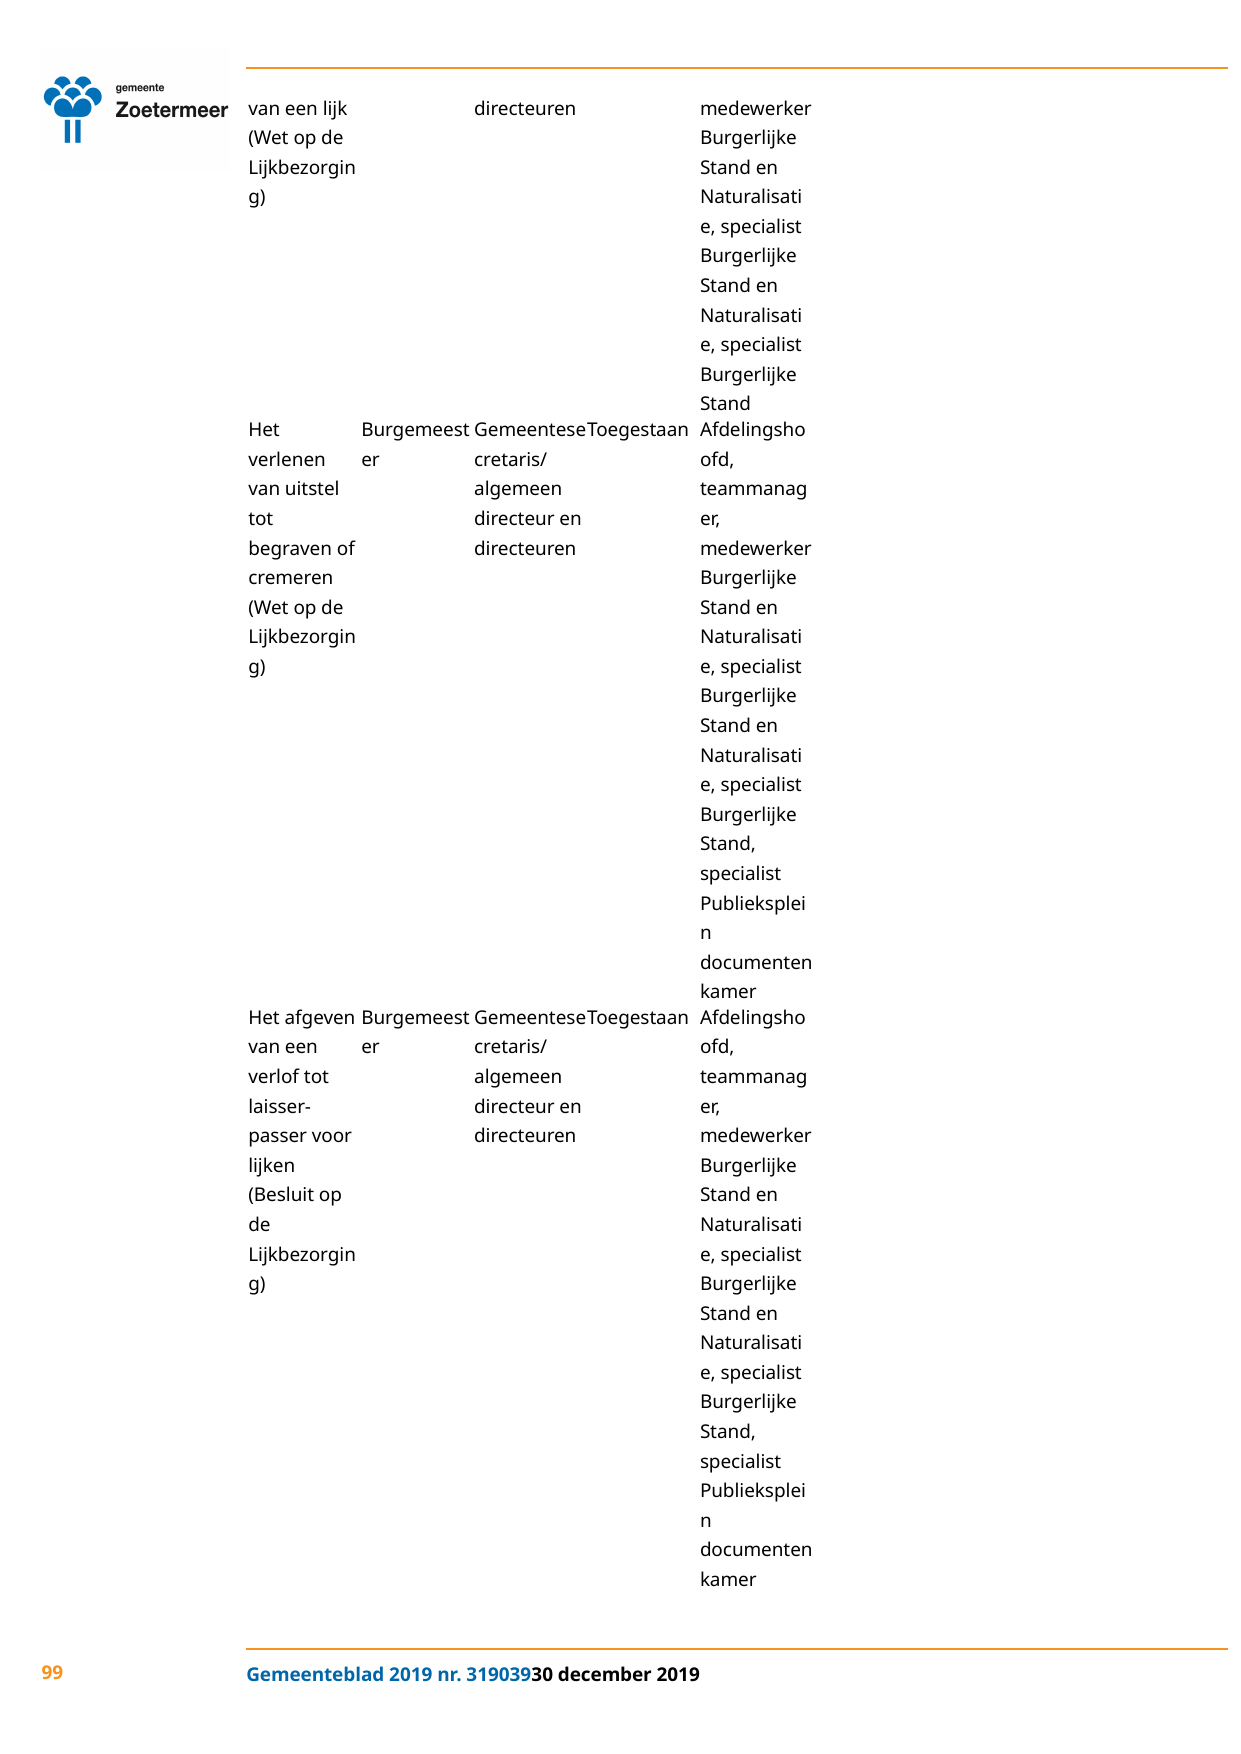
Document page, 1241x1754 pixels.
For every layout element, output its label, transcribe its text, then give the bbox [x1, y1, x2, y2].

table_cell Afdelingshoofd, teammanager, medewerker Burgerlijke Stand en Naturalisatie, specialist Burgerlijke Stand en Naturalisatie, specialist Burgerlijke Stand, specialist Publieksplein documentenkamer [700, 416, 813, 1004]
table_cell Gemeentesecretaris/ algemeen directeur en directeuren [474, 416, 587, 1004]
table_cell [361, 95, 474, 416]
table_cell directeuren [474, 95, 587, 416]
picture [41, 47, 231, 172]
table_cell Het verlenen van uitstel tot begraven of cremeren (Wet op de Lijkbezorging) [248, 416, 361, 1004]
table_cell medewerker Burgerlijke Stand en Naturalisatie, specialist Burgerlijke Stand en Naturalisatie, specialist Burgerlijke Stand [700, 95, 813, 416]
table_cell Burgemeester [361, 1004, 474, 1592]
table_cell Het afgeven van een verlof tot laisser-passer voor lijken (Besluit op de Lijkbezorging) [248, 1004, 361, 1592]
table_cell van een lijk (Wet op de Lijkbezorging) [248, 95, 361, 416]
table_cell Gemeentesecretaris/ algemeen directeur en directeuren [474, 1004, 587, 1592]
table_cell Toegestaan [587, 1004, 700, 1592]
table_cell Burgemeester [361, 416, 474, 1004]
table_cell Afdelingshoofd, teammanager, medewerker Burgerlijke Stand en Naturalisatie, specialist Burgerlijke Stand en Naturalisatie, specialist Burgerlijke Stand, specialist Publieksplein documentenkamer [700, 1004, 813, 1592]
table_cell Toegestaan [587, 416, 700, 1004]
table_cell [587, 95, 700, 416]
